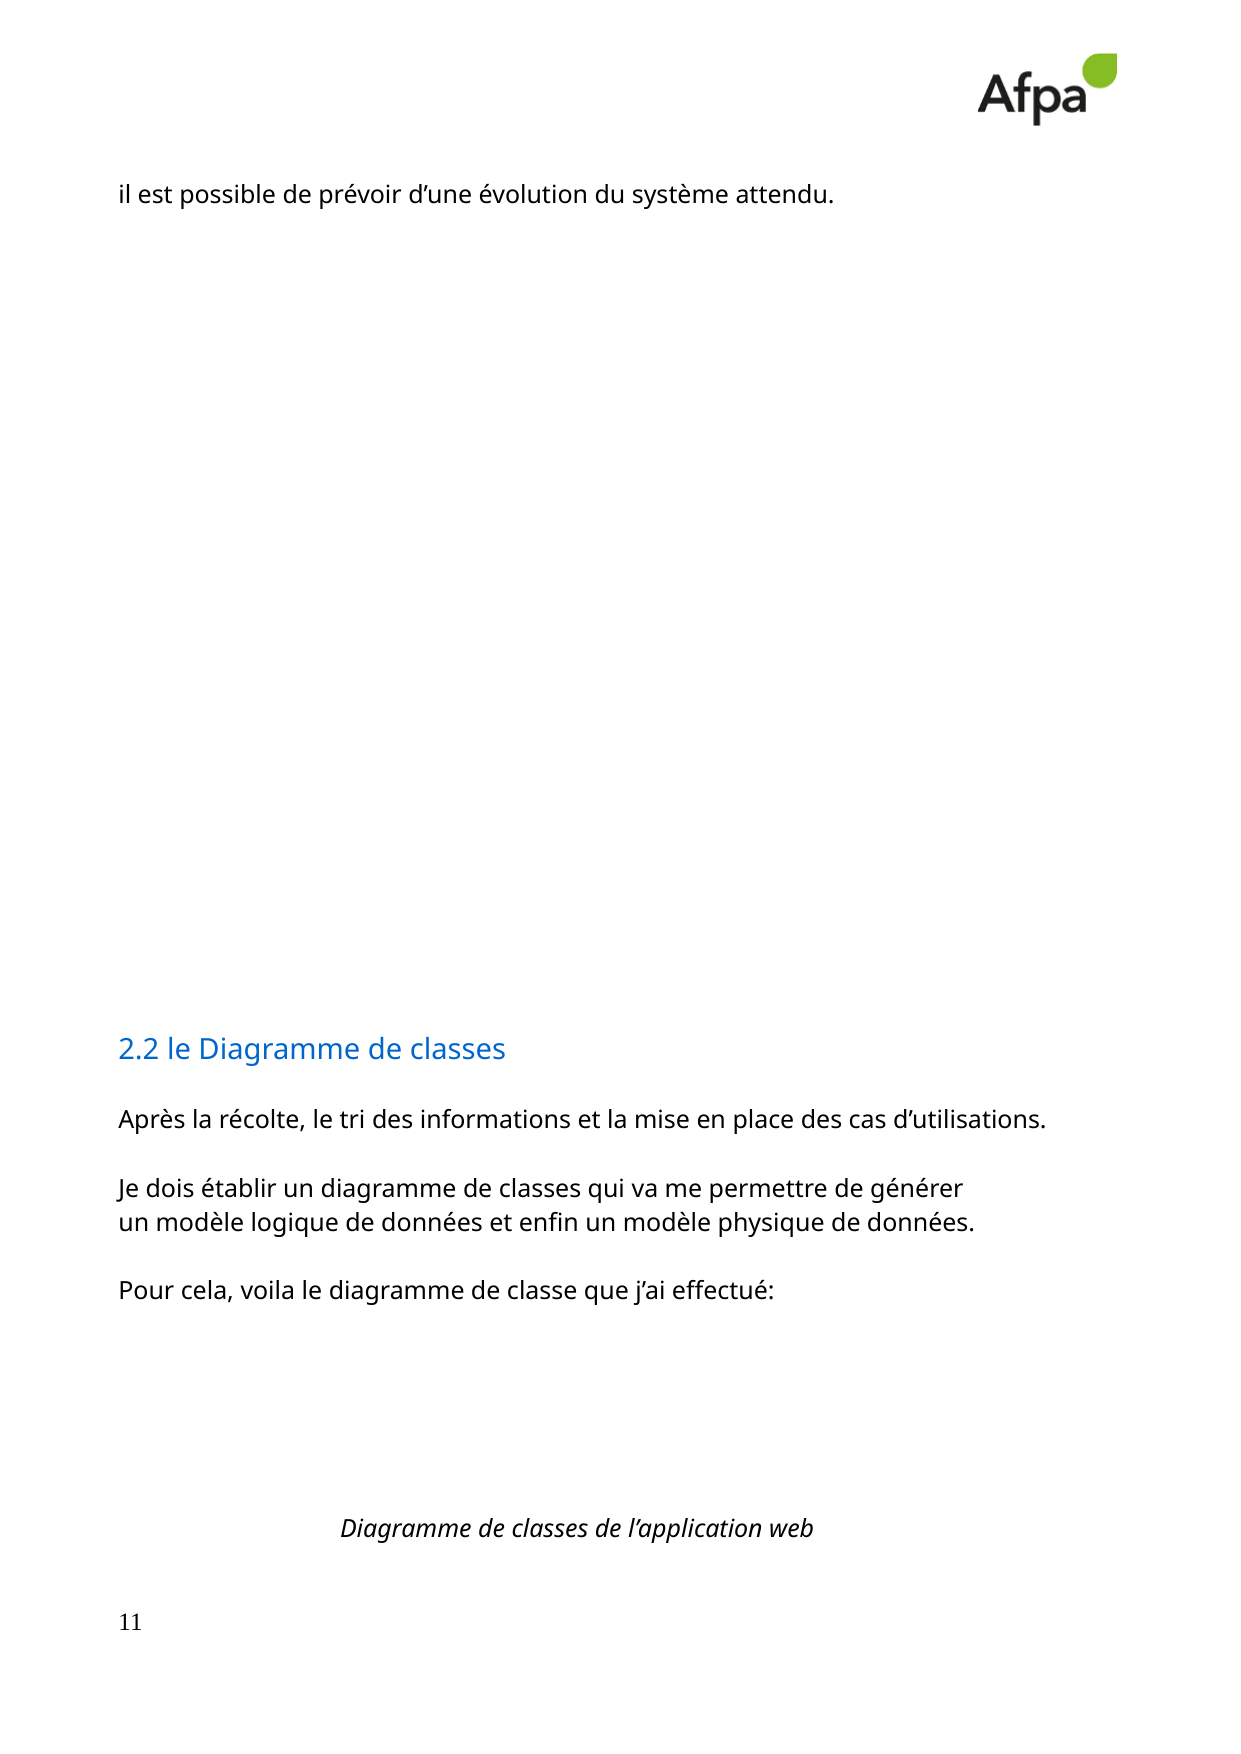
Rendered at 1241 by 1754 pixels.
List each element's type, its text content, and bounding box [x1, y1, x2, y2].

text Diagramme de classes de l’application web [118, 1511, 1122, 1545]
text il est possible de prévoir d’une évolution du système attendu. [118, 177, 1122, 211]
text Après la récolte, le tri des informations et la mise en place des cas d’utilisations. [118, 1102, 1122, 1136]
text Pour cela, voila le diagramme de classe que j’ai effectué: [118, 1272, 1122, 1307]
picture [977, 53, 1117, 126]
text 2.2 le Diagramme de classes [118, 1028, 1122, 1068]
text un modèle logique de données et enfin un modèle physique de données. [118, 1204, 1122, 1238]
text Je dois établir un diagramme de classes qui va me permettre de générer [118, 1170, 1122, 1204]
